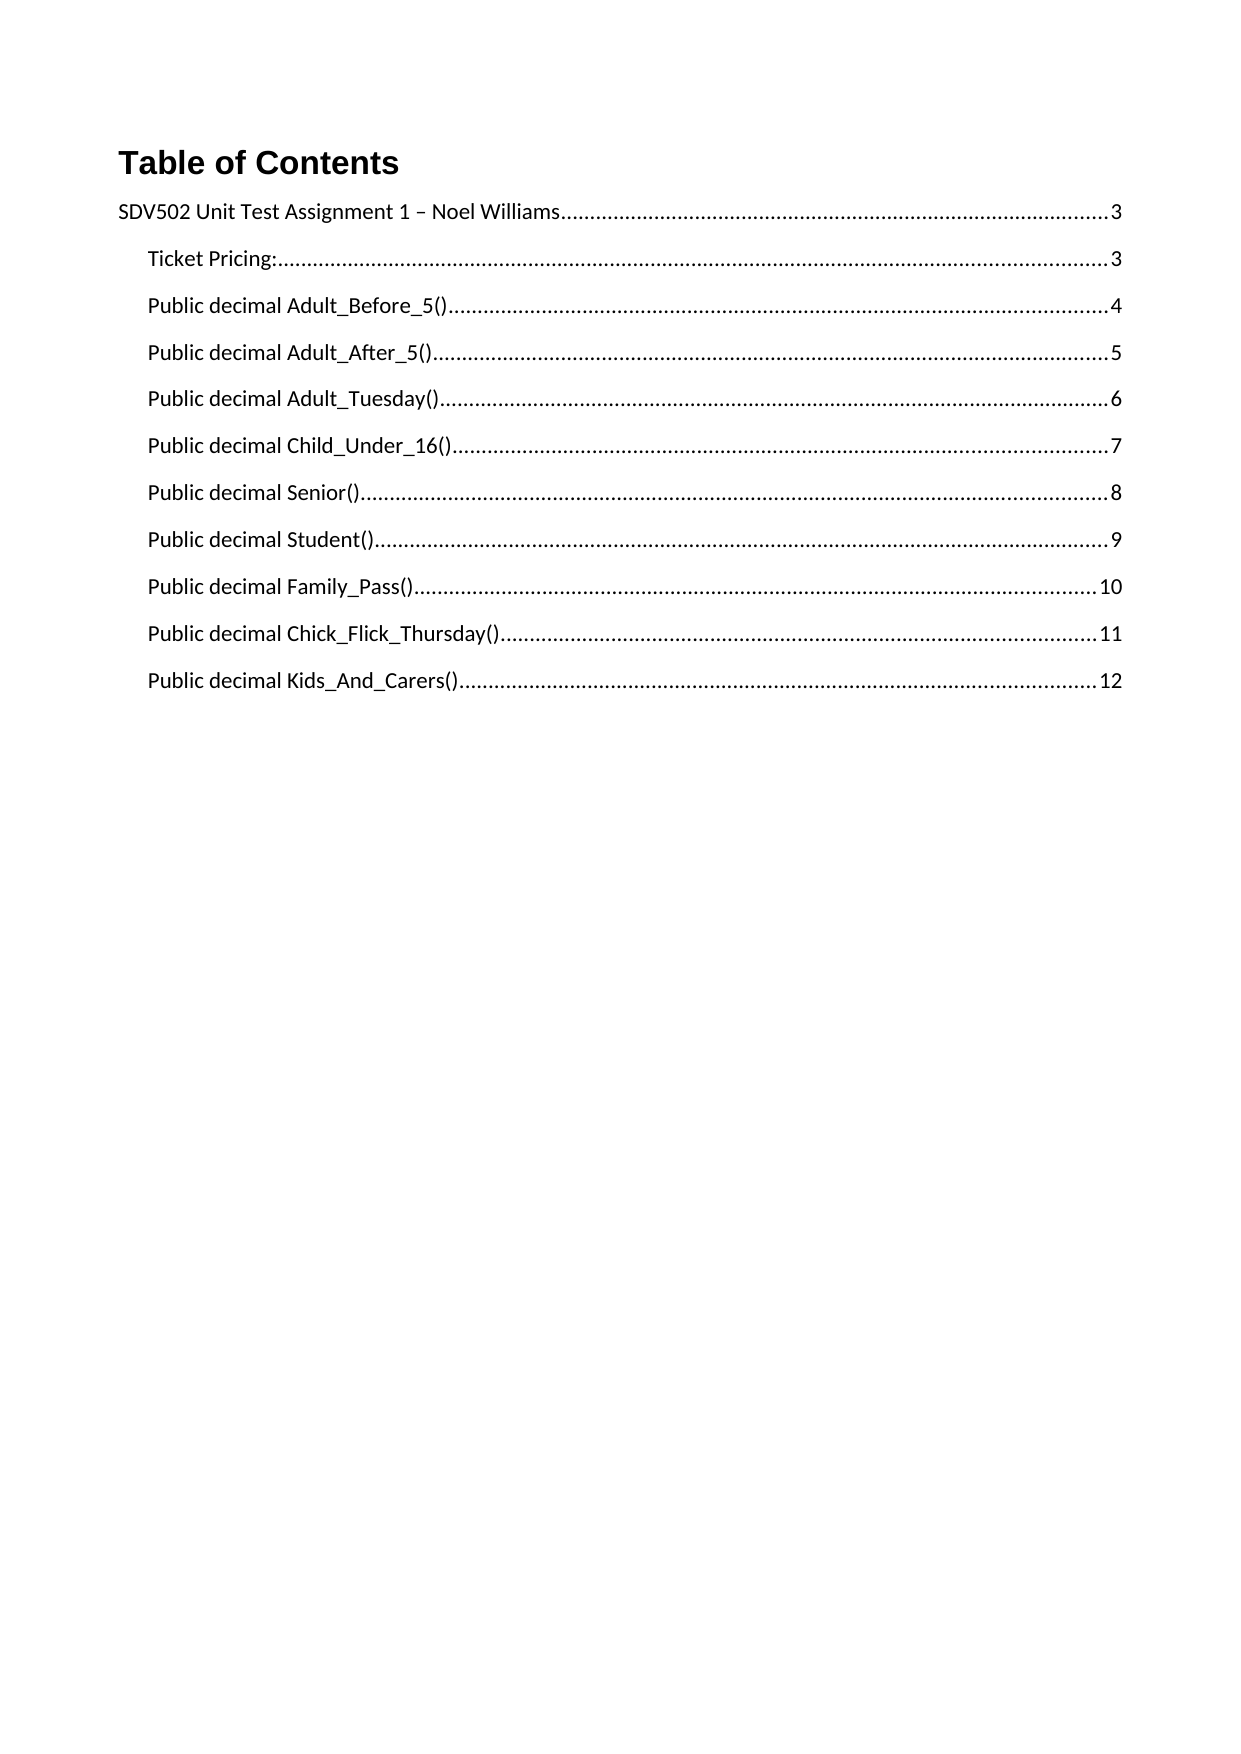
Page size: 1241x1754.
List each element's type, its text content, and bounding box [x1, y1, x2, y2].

text Public decimal Family_Pass() 10 [148, 572, 1122, 600]
text Public decimal Adult_Before_5() 4 [148, 291, 1122, 319]
text Public decimal Kids_And_Carers() 12 [148, 666, 1122, 694]
text Public decimal Child_Under_16() 7 [148, 431, 1122, 459]
text Public decimal Adult_Tuesday() 6 [148, 384, 1122, 413]
text Public decimal Adult_After_5() 5 [148, 338, 1122, 366]
text Public decimal Chick_Flick_Thursday() 11 [148, 619, 1122, 647]
text Public decimal Senior() 8 [148, 478, 1122, 506]
text SDV502 Unit Test Assignment 1 – Noel Williams 3 [118, 197, 1122, 225]
text Ticket Pricing: 3 [148, 244, 1122, 272]
text Public decimal Student() 9 [148, 525, 1122, 553]
subtitle Table of Contents [118, 143, 1122, 182]
